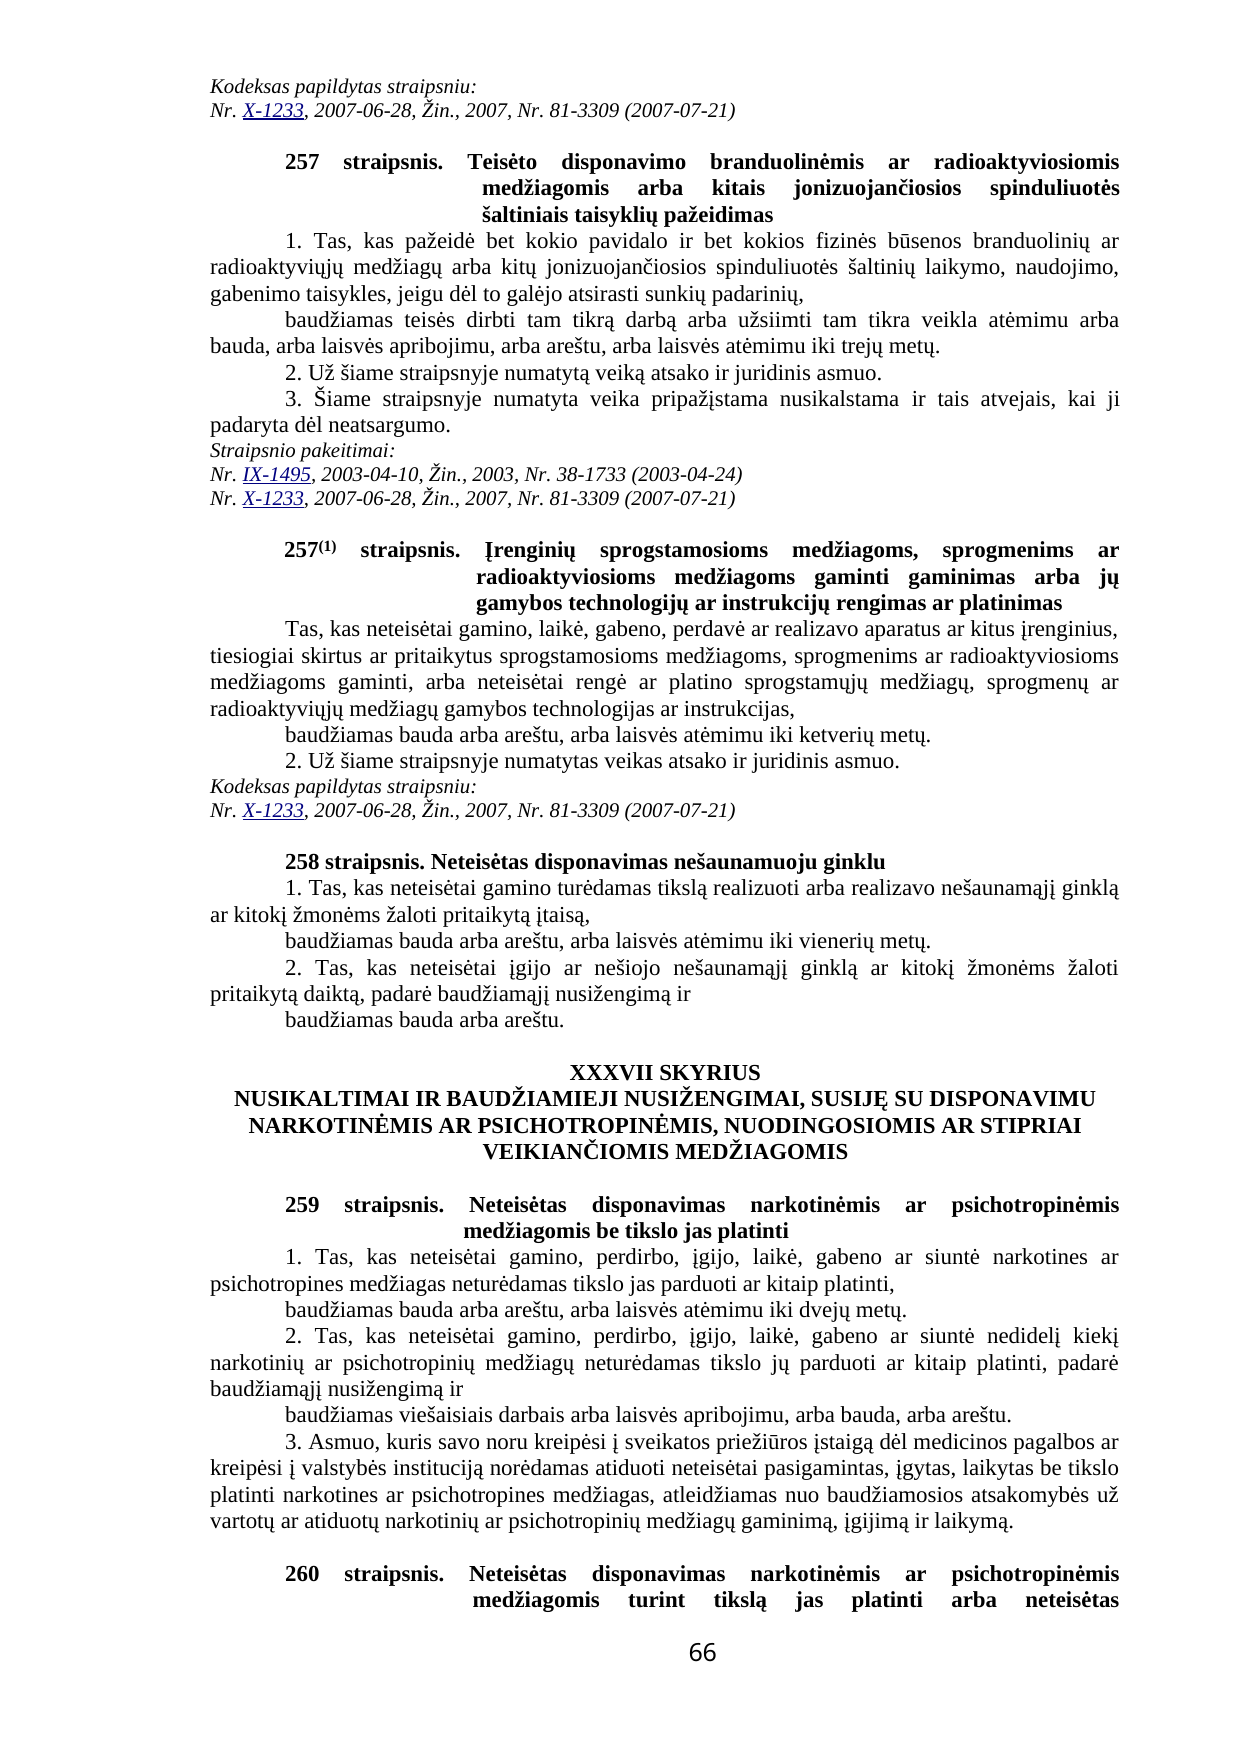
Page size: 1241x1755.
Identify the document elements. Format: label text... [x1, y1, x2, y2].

text 1. Tas, kas neteisėtai gamino turėdamas tikslą realizuoti arba realizavo nešaunamąjį ginklą ar kitokį žmonėms žaloti pritaikytą įtaisą, [210, 874, 1120, 927]
text 2. Tas, kas neteisėtai įgijo ar nešiojo nešaunamąjį ginklą ar kitokį žmonėms žaloti pritaikytą daiktą, padarė baudžiamąjį nusižengimą ir [210, 953, 1120, 1006]
text 259 straipsnis. Neteisėtas disponavimas narkotinėmis ar psichotropinėmis medžiagomis be tikslo jas platinti [285, 1191, 1120, 1243]
text 258 straipsnis. Neteisėtas disponavimas nešaunamuoju ginklu [210, 848, 1120, 874]
text XXXVII SKYRIUS [210, 1059, 1120, 1085]
text 2. Už šiame straipsnyje numatytas veikas atsako ir juridinis asmuo. [210, 747, 1120, 774]
text Kodeksas papildytas straipsniu: [210, 73, 1120, 98]
text Straipsnio pakeitimai: [210, 438, 1120, 462]
text 1. Tas, kas neteisėtai gamino, perdirbo, įgijo, laikė, gabeno ar siuntė narkotines ar psichotropines medžiagas neturėdamas tikslo jas parduoti ar kitaip platinti, [210, 1243, 1120, 1296]
text 3. Šiame straipsnyje numatyta veika pripažįstama nusikalstama ir tais atvejais, kai ji padaryta dėl neatsargumo. [210, 385, 1120, 438]
text 3. Asmuo, kuris savo noru kreipėsi į sveikatos priežiūros įstaigą dėl medicinos pagalbos ar kreipėsi į valstybės instituciją norėdamas atiduoti neteisėtai pasigamintas, įgytas, laikytas be tikslo platinti narkotines ar psichotropines medžiagas, atleidžiamas nuo baudžiamosios atsakomybės už vartotų ar atiduotų narkotinių ar psichotropinių medžiagų gaminimą, įgijimą ir laikymą. [210, 1428, 1120, 1533]
text Tas, kas neteisėtai gamino, laikė, gabeno, perdavė ar realizavo aparatus ar kitus įrenginius, tiesiogiai skirtus ar pritaikytus sprogstamosioms medžiagoms, sprogmenims ar radioaktyviosioms medžiagoms gaminti, arba neteisėtai rengė ar platino sprogstamųjų medžiagų, sprogmenų ar radioaktyviųjų medžiagų gamybos technologijas ar instrukcijas, [210, 616, 1120, 721]
text baudžiamas teisės dirbti tam tikrą darbą arba užsiimti tam tikra veikla atėmimu arba bauda, arba laisvės apribojimu, arba areštu, arba laisvės atėmimu iki trejų metų. [210, 306, 1120, 359]
text Nr. X-1233, 2007-06-28, Žin., 2007, Nr. 81-3309 (2007-07-21) [210, 798, 1120, 822]
text baudžiamas bauda arba areštu, arba laisvės atėmimu iki vienerių metų. [210, 927, 1120, 953]
text 260 straipsnis. Neteisėtas disponavimas narkotinėmis ar psichotropinėmis medžiagomis turint tikslą jas platinti arba neteisėtas [285, 1560, 1120, 1612]
text Nr. X-1233, 2007-06-28, Žin., 2007, Nr. 81-3309 (2007-07-21) [210, 98, 1120, 122]
text 257(1) straipsnis. Įrenginių sprogstamosioms medžiagoms, sprogmenims ar radioaktyviosioms medžiagoms gaminti gaminimas arba jų gamybos technologijų ar instrukcijų rengimas ar platinimas [284, 536, 1120, 616]
text NUSIKALTIMAI IR BAUDŽIAMIEJI NUSIŽENGIMAI, SUSIJĘ SU DISPONAVIMU NARKOTINĖMIS AR PSICHOTROPINĖMIS, NUODINGOSIOMIS AR STIPRIAI VEIKIANČIOMIS MEDŽIAGOMIS [210, 1085, 1120, 1164]
text 2. Tas, kas neteisėtai gamino, perdirbo, įgijo, laikė, gabeno ar siuntė nedidelį kiekį narkotinių ar psichotropinių medžiagų neturėdamas tikslo jų parduoti ar kitaip platinti, padarė baudžiamąjį nusižengimą ir [210, 1322, 1120, 1402]
text Nr. X-1233, 2007-06-28, Žin., 2007, Nr. 81-3309 (2007-07-21) [210, 486, 1120, 510]
text 1. Tas, kas pažeidė bet kokio pavidalo ir bet kokios fizinės būsenos branduolinių ar radioaktyviųjų medžiagų arba kitų jonizuojančiosios spinduliuotės šaltinių laikymo, naudojimo, gabenimo taisykles, jeigu dėl to galėjo atsirasti sunkių padarinių, [210, 227, 1120, 306]
text baudžiamas bauda arba areštu. [210, 1006, 1120, 1033]
text 2. Už šiame straipsnyje numatytą veiką atsako ir juridinis asmuo. [210, 359, 1120, 385]
text baudžiamas bauda arba areštu, arba laisvės atėmimu iki ketverių metų. [210, 721, 1120, 747]
text Kodeksas papildytas straipsniu: [210, 774, 1120, 798]
text 257 straipsnis. Teisėto disponavimo branduolinėmis ar radioaktyviosiomis medžiagomis arba kitais jonizuojančiosios spinduliuotės šaltiniais taisyklių pažeidimas [285, 148, 1120, 227]
text Nr. IX-1495, 2003-04-10, Žin., 2003, Nr. 38-1733 (2003-04-24) [210, 462, 1120, 486]
text baudžiamas bauda arba areštu, arba laisvės atėmimu iki dvejų metų. [210, 1296, 1120, 1322]
text baudžiamas viešaisiais darbais arba laisvės apribojimu, arba bauda, arba areštu. [210, 1402, 1120, 1428]
